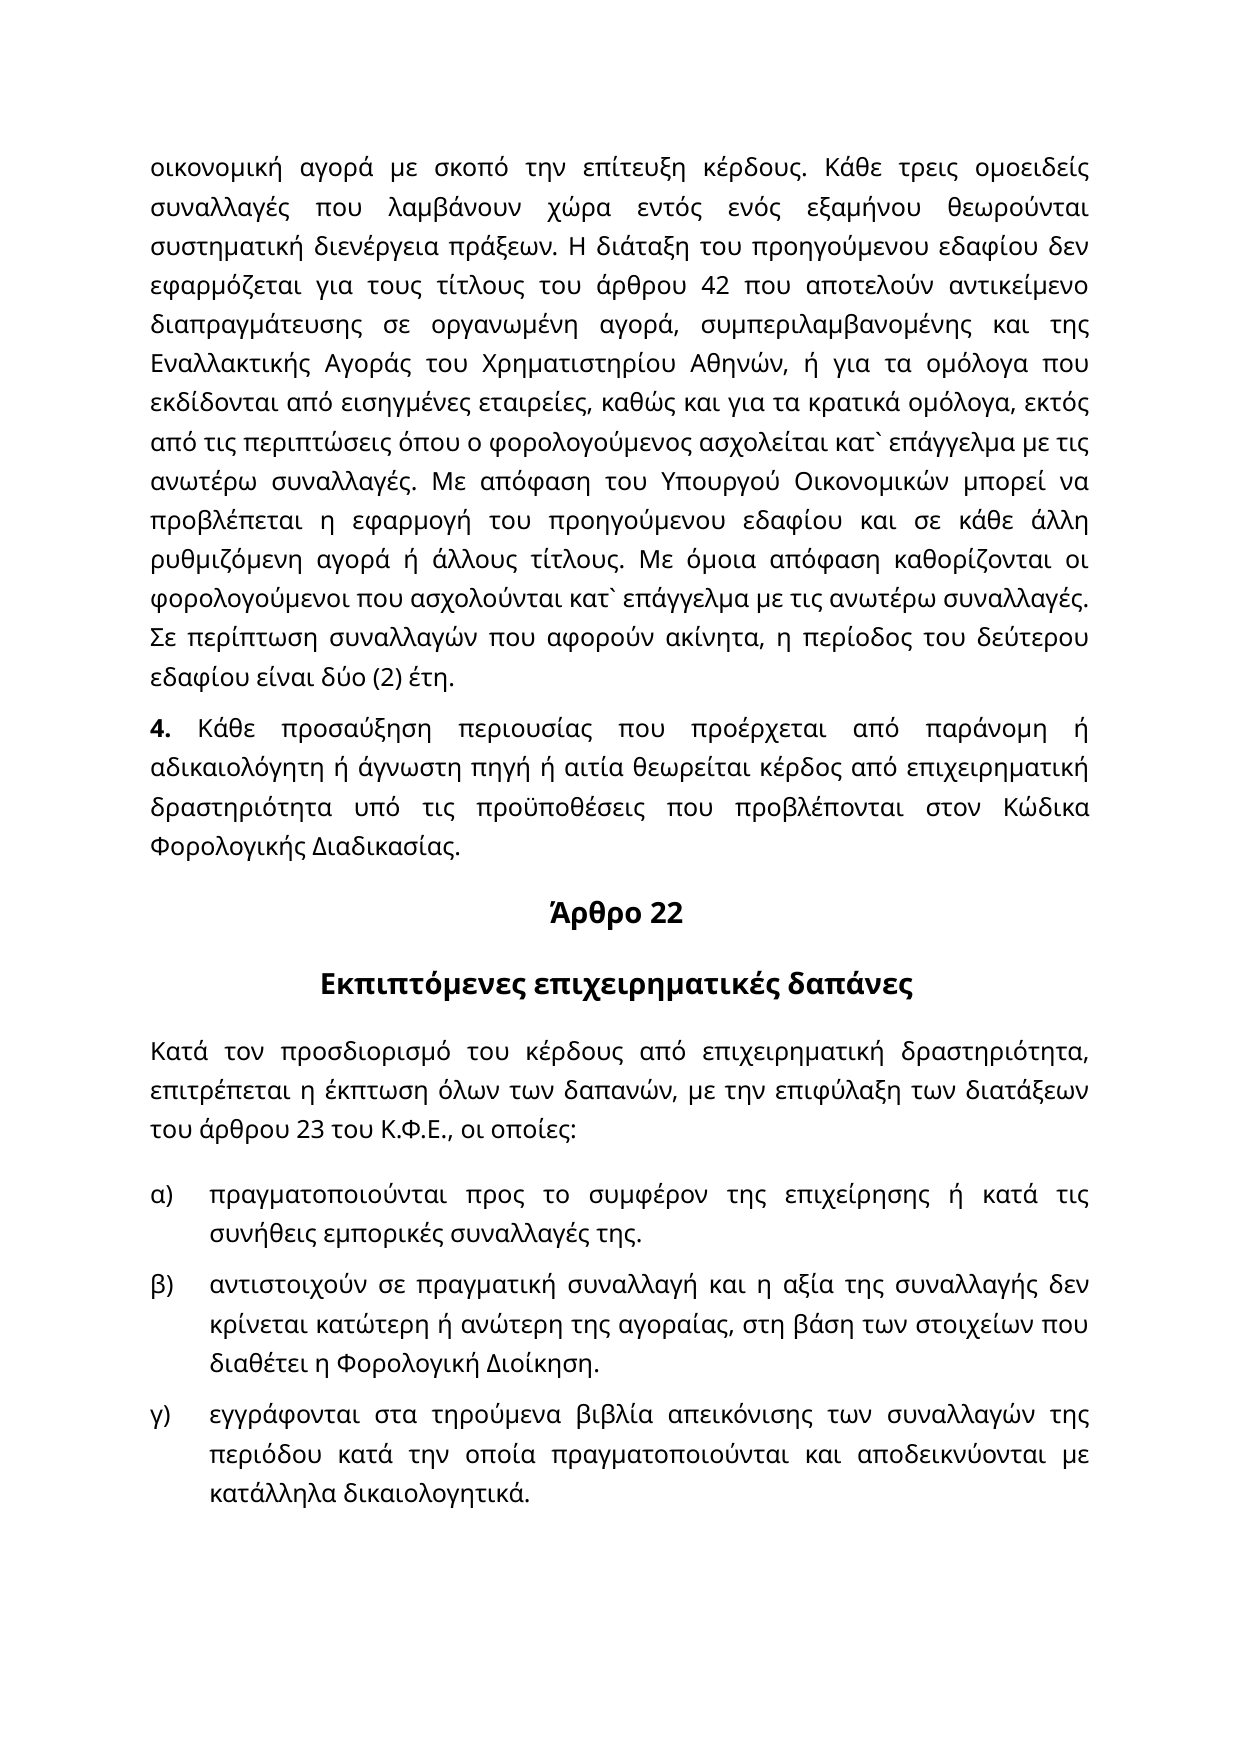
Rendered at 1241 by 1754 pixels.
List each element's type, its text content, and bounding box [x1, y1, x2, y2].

text οικονομική αγορά με σκοπό την επίτευξη κέρδους. Κάθε τρεις ομοειδείς συναλλαγές που λαμβάνουν χώρα εντός ενός εξαμήνου θεωρούνται συστηματική διενέργεια πράξεων. Η διάταξη του προηγούμενου εδαφίου δεν εφαρμόζεται για τους τίτλους του άρθρου 42 που αποτελούν αντικείμενο διαπραγμάτευσης σε οργανωμένη αγορά, συμπεριλαμβανομένης και της Εναλλακτικής Αγοράς του Χρηματιστηρίου Αθηνών, ή για τα ομόλογα που εκδίδονται από εισηγμένες εταιρείες, καθώς και για τα κρατικά ομόλογα, εκτός από τις περιπτώσεις όπου ο φορολογούμενος ασχολείται κατ` επάγγελμα με τις ανωτέρω συναλλαγές. Με απόφαση του Υπουργού Οικονομικών μπορεί να προβλέπεται η εφαρμογή του προηγούμενου εδαφίου και σε κάθε άλλη ρυθμιζόμενη αγορά ή άλλους τίτλους. Με όμοια απόφαση καθορίζονται οι φορολογούμενοι που ασχολούνται κατ` επάγγελμα με τις ανωτέρω συναλλαγές. Σε περίπτωση συναλλαγών που αφορούν ακίνητα, η περίοδος του δεύτερου εδαφίου είναι δύο (2) έτη. [150, 150, 1090, 693]
text Κατά τον προσδιορισμό του κέρδους από επιχειρηματική δραστηριότητα, επιτρέπεται η έκπτωση όλων των δαπανών, με την επιφύλαξη των διατάξεων του άρθρου 23 του Κ.Φ.Ε., οι οποίες: [150, 1034, 1090, 1146]
list β) αντιστοιχούν σε πραγματική συναλλαγή και η αξία της συναλλαγής δεν κρίνεται κατώτερη ή ανώτερη της αγοραίας, στη βάση των στοιχείων που διαθέτει η Φορολογική Διοίκηση. [150, 1267, 1090, 1379]
list α) πραγματοποιούνται προς το συμφέρον της επιχείρησης ή κατά τις συνήθεις εμπορικές συναλλαγές της. [150, 1176, 1090, 1249]
text 4. Κάθε προσαύξηση περιουσίας που προέρχεται από παράνομη ή αδικαιολόγητη ή άγνωστη πηγή ή αιτία θεωρείται κέρδος από επιχειρηματική δραστηριότητα υπό τις προϋποθέσεις που προβλέπονται στον Κώδικα Φορολογικής Διαδικασίας. [150, 711, 1090, 862]
subtitle Εκπιπτόμενες επιχειρηματικές δαπάνες [150, 963, 1090, 1003]
subtitle Άρθρο 22 [150, 892, 1090, 932]
list γ) εγγράφονται στα τηρούμενα βιβλία απεικόνισης των συναλλαγών της περιόδου κατά την οποία πραγματοποιούνται και αποδεικνύονται με κατάλληλα δικαιολογητικά. [150, 1397, 1090, 1509]
